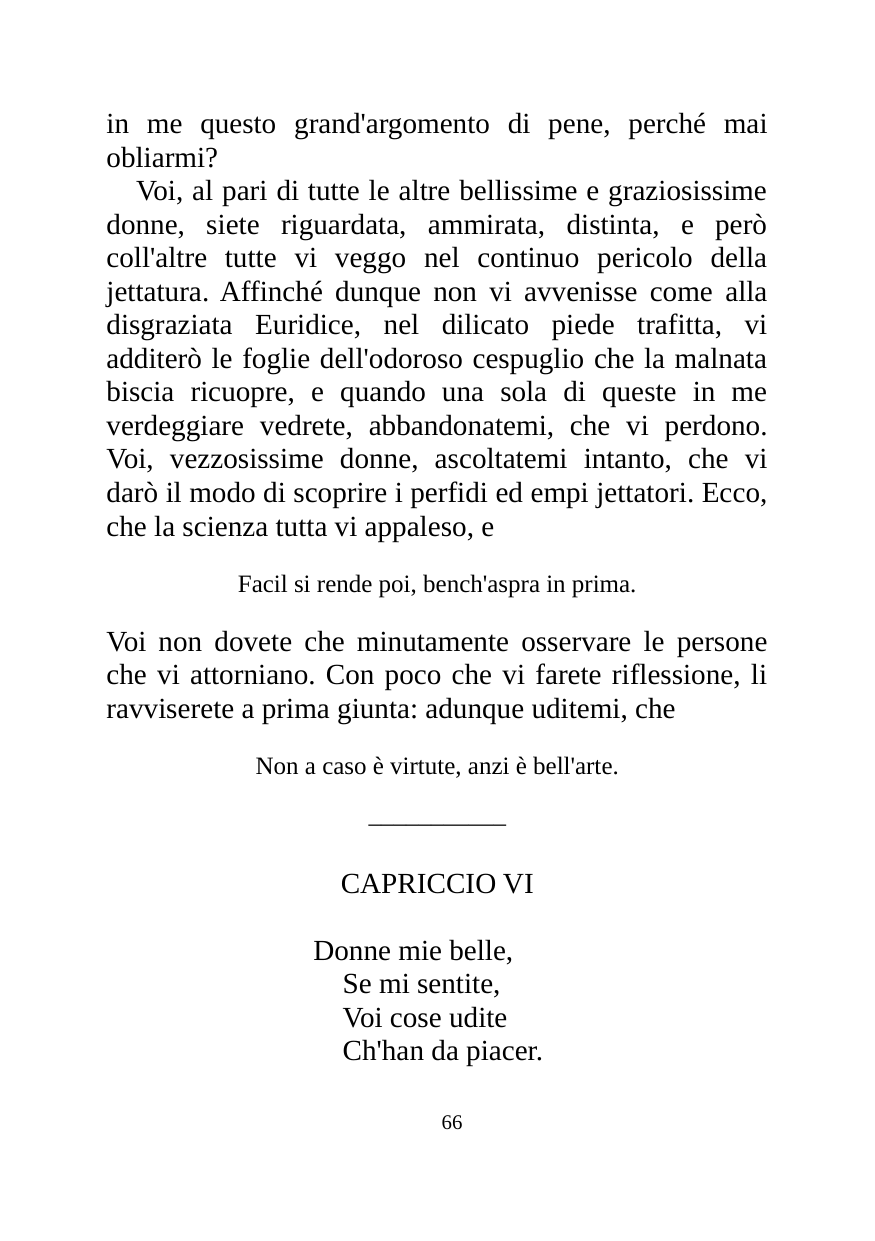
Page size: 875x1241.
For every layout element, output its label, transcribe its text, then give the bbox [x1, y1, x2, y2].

text CAPRICCIO VI [106, 866, 768, 899]
text Ch'han da piacer. [342, 1033, 768, 1067]
text ––––––——– [106, 808, 768, 837]
text Voi cose udite [342, 1000, 768, 1033]
text Voi non dovete che minutamente osservare le persone che vi attorniano. Con poco che vi farete riflessione, li ravviserete a prima giunta: adunque uditemi, che [106, 624, 768, 724]
text Donne mie belle, [313, 933, 768, 966]
text Non a caso è virtute, anzi è bell'arte. [106, 751, 768, 779]
text Se mi sentite, [342, 966, 768, 1000]
text Voi, al pari di tutte le altre bellissime e graziosissime donne, siete riguardata, ammirata, distinta, e però coll'altre tutte vi veggo nel continuo pericolo della jettatura. Affinché dunque non vi avvenisse come alla disgraziata Euridice, nel dilicato piede trafitta, vi additerò le foglie dell'odoroso cespuglio che la malnata biscia ricuopre, e quando una sola di queste in me verdeggiare vedrete, abbandonatemi, che vi perdono. Voi, vezzosissime donne, ascoltatemi intanto, che vi darò il modo di scoprire i perfidi ed empi jettatori. Ecco, che la scienza tutta vi appaleso, e [106, 173, 768, 542]
text Facil si rende poi, bench'aspra in prima. [106, 569, 768, 597]
text in me questo grand'argomento di pene, perché mai obliarmi? [106, 106, 768, 173]
